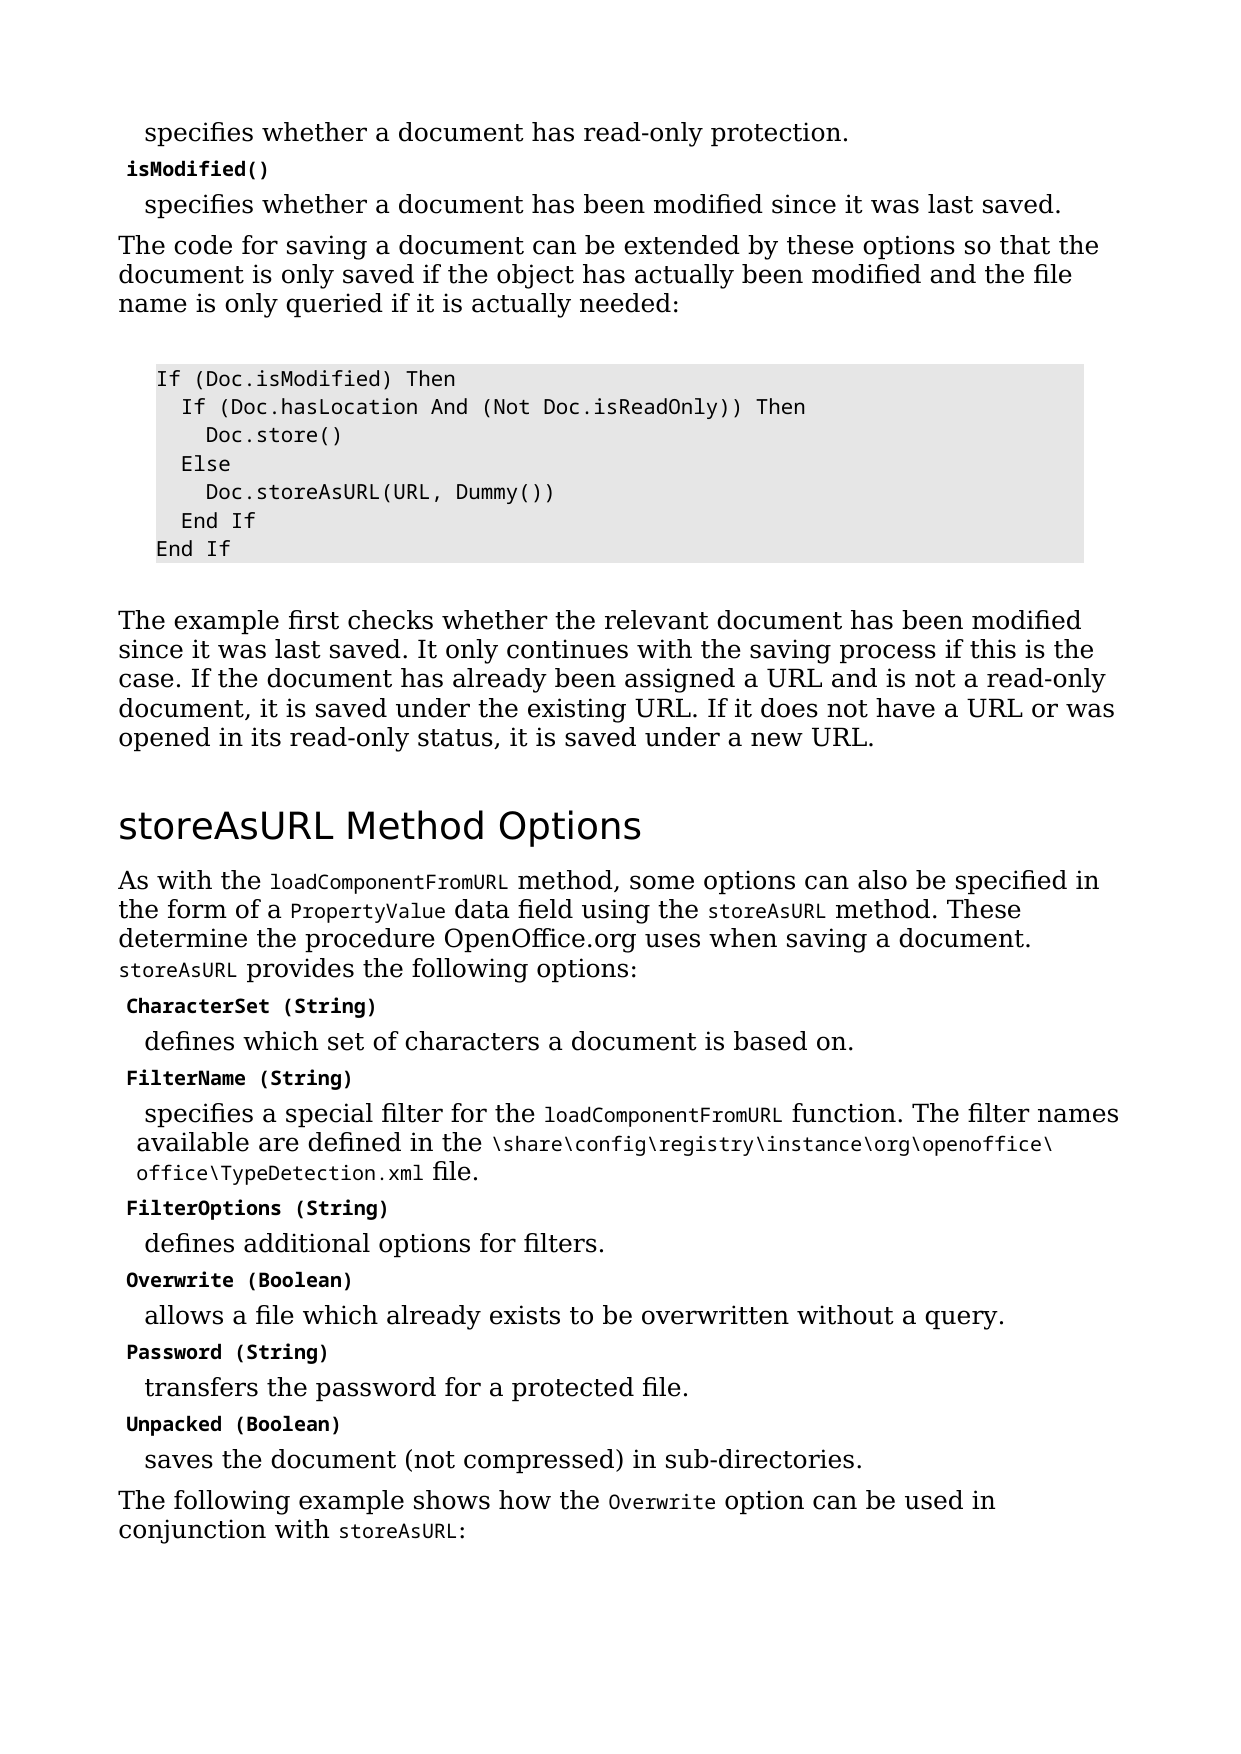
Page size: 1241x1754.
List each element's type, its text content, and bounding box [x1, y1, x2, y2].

list Password (String) [118, 1336, 1122, 1366]
list FilterName (String) [118, 1062, 1122, 1092]
text As with the loadComponentFromURL method, some options can also be specified in the form of a PropertyValue data field using the storeAsURL method. These determine the procedure OpenOffice.org uses when saving a document. storeAsURL provides the following options: [118, 866, 1122, 983]
list FilterOptions (String) [118, 1193, 1122, 1222]
subtitle storeAsURL Method Options [118, 805, 1122, 848]
list specifies whether a document has read-only protection. [136, 118, 1122, 147]
list allows a file which already exists to be overwritten without a query. [136, 1301, 1122, 1330]
text The following example shows how the Overwrite option can be used in conjunction with storeAsURL: [118, 1486, 1122, 1544]
list Unpacked (Boolean) [118, 1408, 1122, 1437]
list saves the document (not compressed) in sub-directories. [136, 1445, 1122, 1474]
list CharacterSet (String) [118, 991, 1122, 1020]
list isModified() [118, 153, 1122, 182]
list defines which set of characters a document is based on. [136, 1027, 1122, 1056]
text The example first checks whether the relevant document has been modified since it was last saved. It only continues with the saving process if this is the case. If the document has already been assigned a URL and is not a read-only document, it is saved under the existing URL. If it does not have a URL or was opened in its read-only status, it is saved under a new URL. [118, 606, 1122, 752]
list transfers the password for a protected file. [136, 1373, 1122, 1402]
list Overwrite (Boolean) [118, 1264, 1122, 1294]
text If (Doc.isModified) Then If (Doc.hasLocation And (Not Doc.isReadOnly)) Then Doc.store() Else Doc.storeAsURL(URL, Dummy()) End If End If [156, 364, 1084, 563]
list specifies a special filter for the loadComponentFromURL function. The filter names available are defined in the \share\config\registry\instance\org\openoffice\office\TypeDetection.xml file. [136, 1099, 1122, 1187]
text The code for saving a document can be extended by these options so that the document is only saved if the object has actually been modified and the file name is only queried if it is actually needed: [118, 231, 1122, 319]
list specifies whether a document has been modified since it was last saved. [136, 190, 1122, 219]
list defines additional options for filters. [136, 1229, 1122, 1258]
